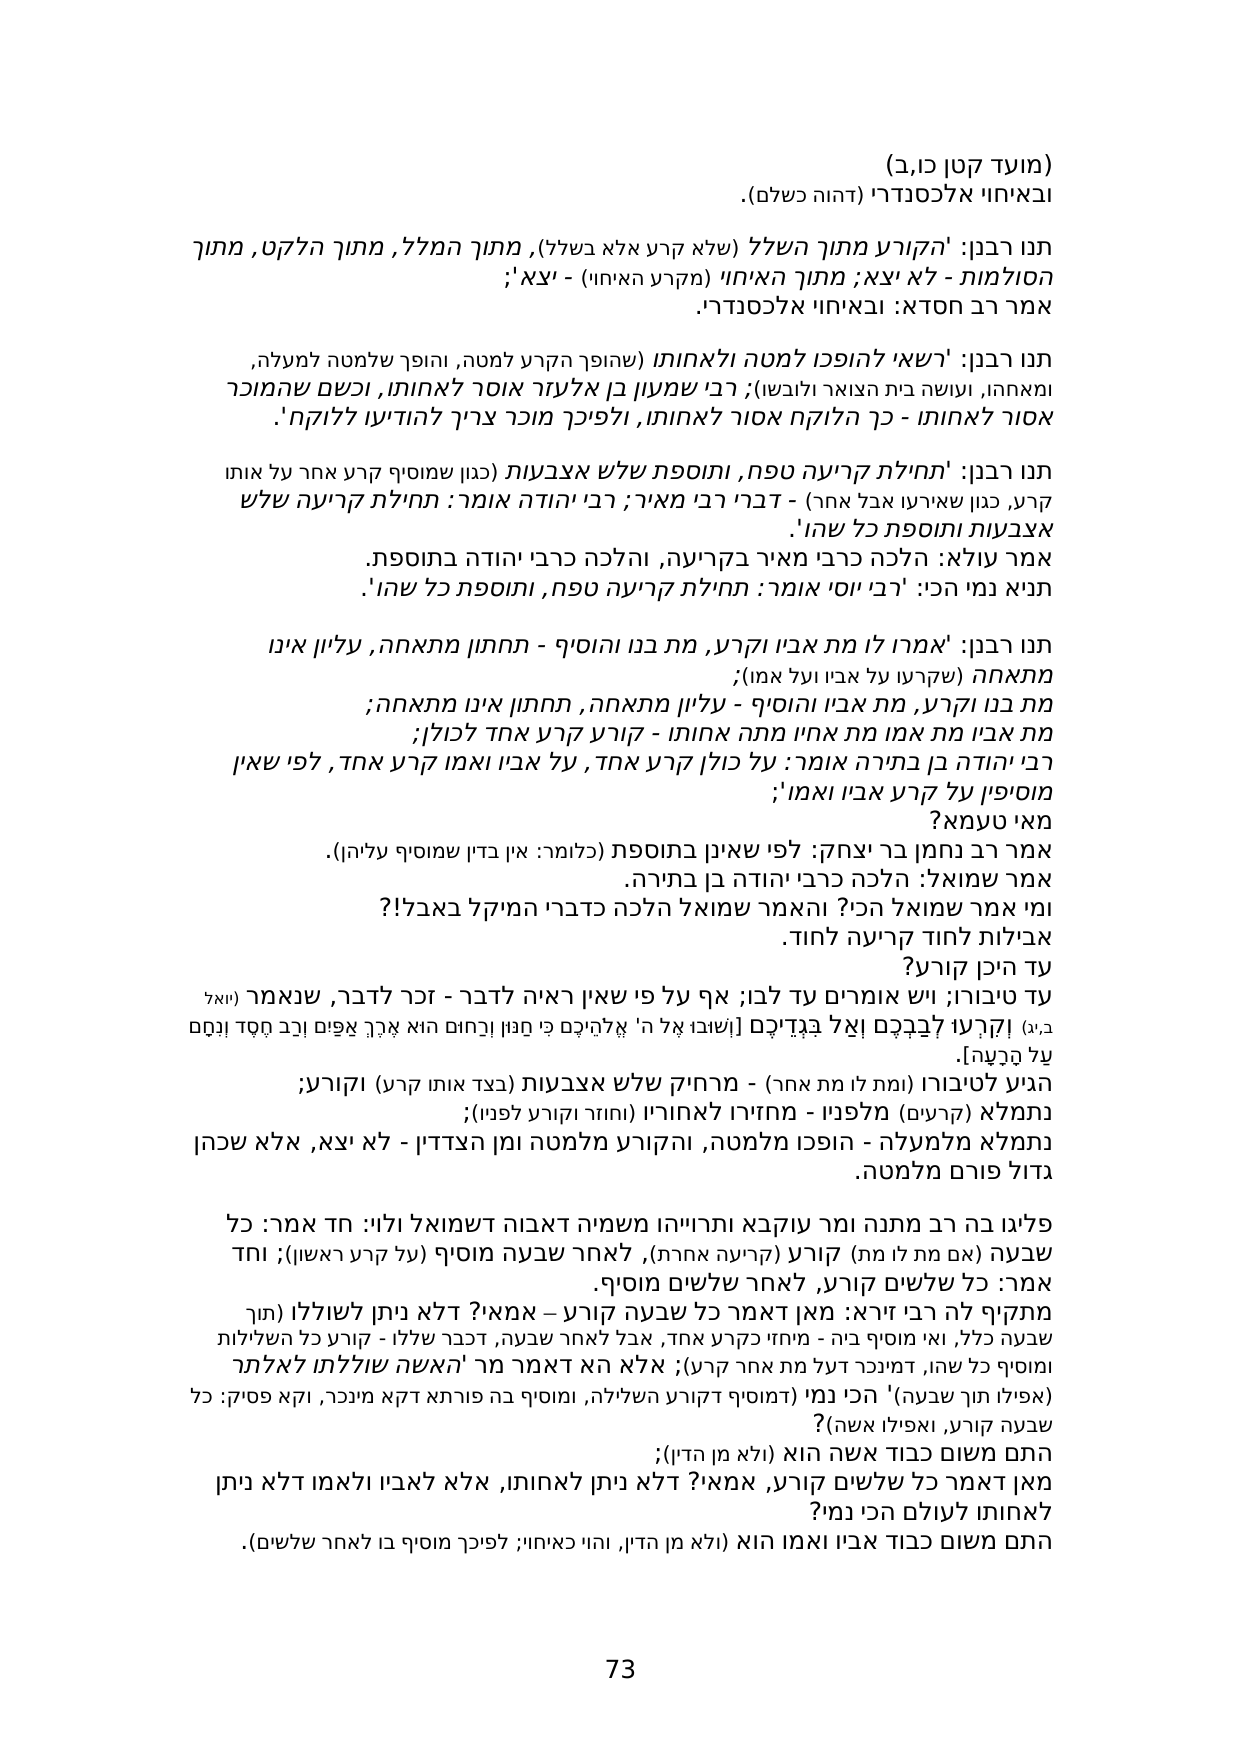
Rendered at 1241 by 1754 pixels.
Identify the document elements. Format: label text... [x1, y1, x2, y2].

text תנו רבנן: 'אמרו לו מת אביו וקרע, מת בנו והוסיף - תחתון מתאחה, עליון אינו מתאחה (שקרעו על אביו ועל אמו); [187, 631, 1053, 689]
text נתמלא (קרעים) מלפניו - מחזירו לאחוריו (וחוזר וקורע לפניו); [187, 1098, 1053, 1127]
text ומי אמר שמואל הכי? והאמר שמואל הלכה כדברי המיקל באבל!? [187, 893, 1053, 922]
text תניא נמי הכי: 'רבי יוסי אומר: תחילת קריעה טפח, ותוספת כל שהו'. [187, 573, 1053, 602]
text תנו רבנן: 'תחילת קריעה טפח, ותוספת שלש אצבעות (כגון שמוסיף קרע אחר על אותו קרע, כגון שאירעו אבל אחר) - דברי רבי מאיר; רבי יהודה אומר: תחילת קריעה שלש אצבעות ותוספת כל שהו'. [187, 456, 1053, 543]
text מאן דאמר כל שלשים קורע, אמאי? דלא ניתן לאחותו, אלא לאביו ולאמו דלא ניתן לאחותו לעולם הכי נמי? [187, 1467, 1053, 1526]
text עד טיבורו; ויש אומרים עד לבו; אף על פי שאין ראיה לדבר - זכר לדבר, שנאמר (יואל ב,יג) וְקִרְעוּ לְבַבְכֶם וְאַל בִּגְדֵיכֶם [וְשׁוּבוּ אֶל ה' אֱלֹהֵיכֶם כִּי חַנּוּן וְרַחוּם הוּא אֶרֶךְ אַפַּיִם וְרַב חֶסֶד וְנִחָם עַל הָרָעָה]. [187, 981, 1053, 1068]
text ובאיחוי אלכסנדרי (דהוה כשלם). [187, 179, 1053, 208]
text תנו רבנן: 'רשאי להופכו למטה ולאחותו (שהופך הקרע למטה, והופך שלמטה למעלה, ומאחהו, ועושה בית הצואר ולובשו); רבי שמעון בן אלעזר אוסר לאחותו, וכשם שהמוכר אסור לאחותו - כך הלוקח אסור לאחותו, ולפיכך מוכר צריך להודיעו ללוקח'. [187, 344, 1053, 432]
text מת אביו מת אמו מת אחיו מתה אחותו - קורע קרע אחד לכולן; [187, 718, 1053, 747]
text התם משום כבוד אשה הוא (ולא מן הדין); [187, 1438, 1053, 1467]
text התם משום כבוד אביו ואמו הוא (ולא מן הדין, והוי כאיחוי; לפיכך מוסיף בו לאחר שלשים). [187, 1526, 1053, 1555]
text הגיע לטיבורו (ומת לו מת אחר) - מרחיק שלש אצבעות (בצד אותו קרע) וקורע; [187, 1068, 1053, 1098]
text עד היכן קורע? [187, 952, 1053, 981]
text אבילות לחוד קריעה לחוד. [187, 922, 1053, 952]
text מאי טעמא? [187, 806, 1053, 835]
text רבי יהודה בן בתירה אומר: על כולן קרע אחד, על אביו ואמו קרע אחד, לפי שאין מוסיפין על קרע אביו ואמו'; [187, 747, 1053, 806]
text מתקיף לה רבי זירא: מאן דאמר כל שבעה קורע – אמאי? דלא ניתן לשוללו (תוך שבעה כלל, ואי מוסיף ביה - מיחזי כקרע אחד, אבל לאחר שבעה, דכבר שללו - קורע כל השלילות ומוסיף כל שהו, דמינכר דעל מת אחר קרע); אלא הא דאמר מר 'האשה שוללתו לאלתר (אפילו תוך שבעה)' הכי נמי (דמוסיף דקורע השלילה, ומוסיף בה פורתא דקא מינכר, וקא פסיק: כל שבעה קורע, ואפילו אשה)? [187, 1297, 1053, 1438]
text אמר עולא: הלכה כרבי מאיר בקריעה, והלכה כרבי יהודה בתוספת. [187, 543, 1053, 573]
text מת בנו וקרע, מת אביו והוסיף - עליון מתאחה, תחתון אינו מתאחה; [187, 689, 1053, 718]
text (מועד קטן כו,ב) [187, 150, 1053, 179]
text נתמלא מלמעלה - הופכו מלמטה, והקורע מלמטה ומן הצדדין - לא יצא, אלא שכהן גדול פורם מלמטה. [187, 1127, 1053, 1185]
text אמר רב נחמן בר יצחק: לפי שאינן בתוספת (כלומר: אין בדין שמוסיף עליהן). [187, 835, 1053, 864]
text פליגו בה רב מתנה ומר עוקבא ותרוייהו משמיה דאבוה דשמואל ולוי: חד אמר: כל שבעה (אם מת לו מת) קורע (קריעה אחרת), לאחר שבעה מוסיף (על קרע ראשון); וחד אמר: כל שלשים קורע, לאחר שלשים מוסיף. [187, 1209, 1053, 1297]
text אמר שמואל: הלכה כרבי יהודה בן בתירה. [187, 864, 1053, 893]
text אמר רב חסדא: ובאיחוי אלכסנדרי. [187, 291, 1053, 320]
text תנו רבנן: 'הקורע מתוך השלל (שלא קרע אלא בשלל), מתוך המלל, מתוך הלקט, מתוך הסולמות - לא יצא; מתוך האיחוי (מקרע האיחוי) - יצא'; [187, 232, 1053, 291]
